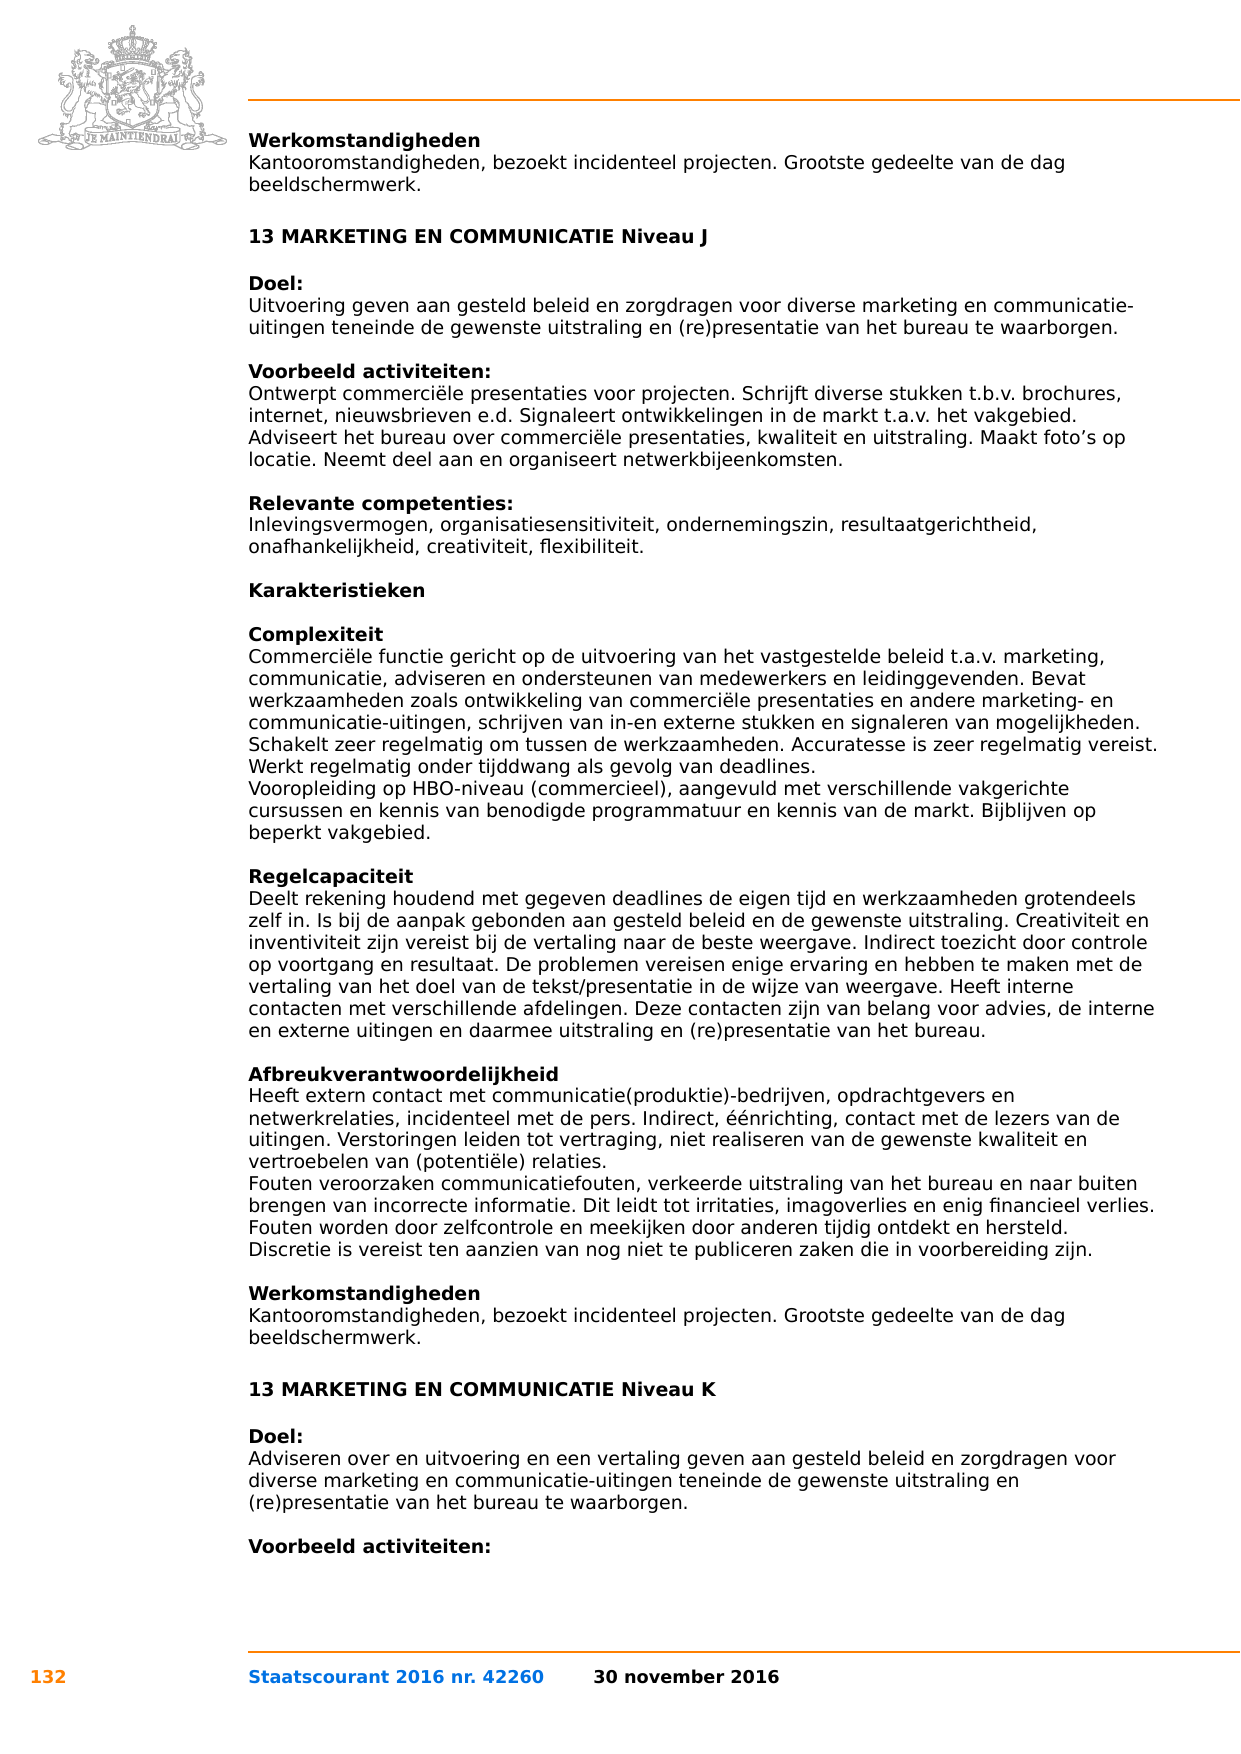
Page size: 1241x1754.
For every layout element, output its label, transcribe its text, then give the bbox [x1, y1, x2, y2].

text Uitvoering geven aan gesteld beleid en zorgdragen voor diverse marketing en communicatie-uitingen teneinde de gewenste uitstraling en (re)presentatie van het bureau te waarborgen. [248, 295, 1163, 339]
text Kantooromstandigheden, bezoekt incidenteel projecten. Grootste gedeelte van de dag beeldschermwerk. [248, 1305, 1163, 1349]
text Relevante competenties: [248, 492, 1163, 514]
text Heeft extern contact met communicatie(produktie)-bedrijven, opdrachtgevers en netwerkrelaties, incidenteel met de pers. Indirect, éénrichting, contact met de lezers van de uitingen. Verstoringen leiden tot vertraging, niet realiseren van de gewenste kwaliteit en vertroebelen van (potentiële) relaties. [248, 1085, 1163, 1173]
picture [38, 25, 227, 150]
text Deelt rekening houdend met gegeven deadlines de eigen tijd en werkzaamheden grotendeels zelf in. Is bij de aanpak gebonden aan gesteld beleid en de gewenste uitstraling. Creativiteit en inventiviteit zijn vereist bij de vertaling naar de beste weergave. Indirect toezicht door controle op voortgang en resultaat. De problemen vereisen enige ervaring en hebben te maken met de vertaling van het doel van de tekst/presentatie in de wijze van weergave. Heeft interne contacten met verschillende afdelingen. Deze contacten zijn van belang voor advies, de interne en externe uitingen en daarmee uitstraling en (re)presentatie van het bureau. [248, 888, 1163, 1042]
text Fouten veroorzaken communicatiefouten, verkeerde uitstraling van het bureau en naar buiten brengen van incorrecte informatie. Dit leidt tot irritaties, imagoverlies en enig financieel verlies. Fouten worden door zelfcontrole en meekijken door anderen tijdig ontdekt en hersteld. [248, 1173, 1163, 1239]
text Karakteristieken [248, 580, 1163, 602]
subtitle 13 MARKETING EN COMMUNICATIE Niveau J [248, 226, 1163, 248]
text Adviseren over en uitvoering en een vertaling geven aan gesteld beleid en zorgdragen voor diverse marketing en communicatie-uitingen teneinde de gewenste uitstraling en (re)presentatie van het bureau te waarborgen. [248, 1448, 1163, 1514]
text Werkomstandigheden [248, 1283, 1163, 1305]
text Doel: [248, 273, 1163, 295]
text Afbreukverantwoordelijkheid [248, 1063, 1163, 1085]
text Complexiteit [248, 624, 1163, 646]
text Regelcapaciteit [248, 866, 1163, 888]
text Discretie is vereist ten aanzien van nog niet te publiceren zaken die in voorbereiding zijn. [248, 1239, 1163, 1261]
text Doel: [248, 1426, 1163, 1448]
text Ontwerpt commerciële presentaties voor projecten. Schrijft diverse stukken t.b.v. brochures, internet, nieuwsbrieven e.d. Signaleert ontwikkelingen in de markt t.a.v. het vakgebied. Adviseert het bureau over commerciële presentaties, kwaliteit en uitstraling. Maakt foto’s op locatie. Neemt deel aan en organiseert netwerkbijeenkomsten. [248, 383, 1163, 471]
subtitle 13 MARKETING EN COMMUNICATIE Niveau K [248, 1379, 1163, 1401]
text Voorbeeld activiteiten: [248, 361, 1163, 383]
text Inlevingsvermogen, organisatiesensitiviteit, ondernemingszin, resultaatgerichtheid, onafhankelijkheid, creativiteit, flexibiliteit. [248, 514, 1163, 558]
text Vooropleiding op HBO-niveau (commercieel), aangevuld met verschillende vakgerichte cursussen en kennis van benodigde programmatuur en kennis van de markt. Bijblijven op beperkt vakgebied. [248, 778, 1163, 844]
text Werkomstandigheden [248, 130, 1163, 152]
text Commerciële functie gericht op de uitvoering van het vastgestelde beleid t.a.v. marketing, communicatie, adviseren en ondersteunen van medewerkers en leidinggevenden. Bevat werkzaamheden zoals ontwikkeling van commerciële presentaties en andere marketing- en communicatie-uitingen, schrijven van in-en externe stukken en signaleren van mogelijkheden. Schakelt zeer regelmatig om tussen de werkzaamheden. Accuratesse is zeer regelmatig vereist. Werkt regelmatig onder tijddwang als gevolg van deadlines. [248, 646, 1163, 778]
text Kantooromstandigheden, bezoekt incidenteel projecten. Grootste gedeelte van de dag beeldschermwerk. [248, 152, 1163, 196]
text Voorbeeld activiteiten: [248, 1536, 1163, 1558]
